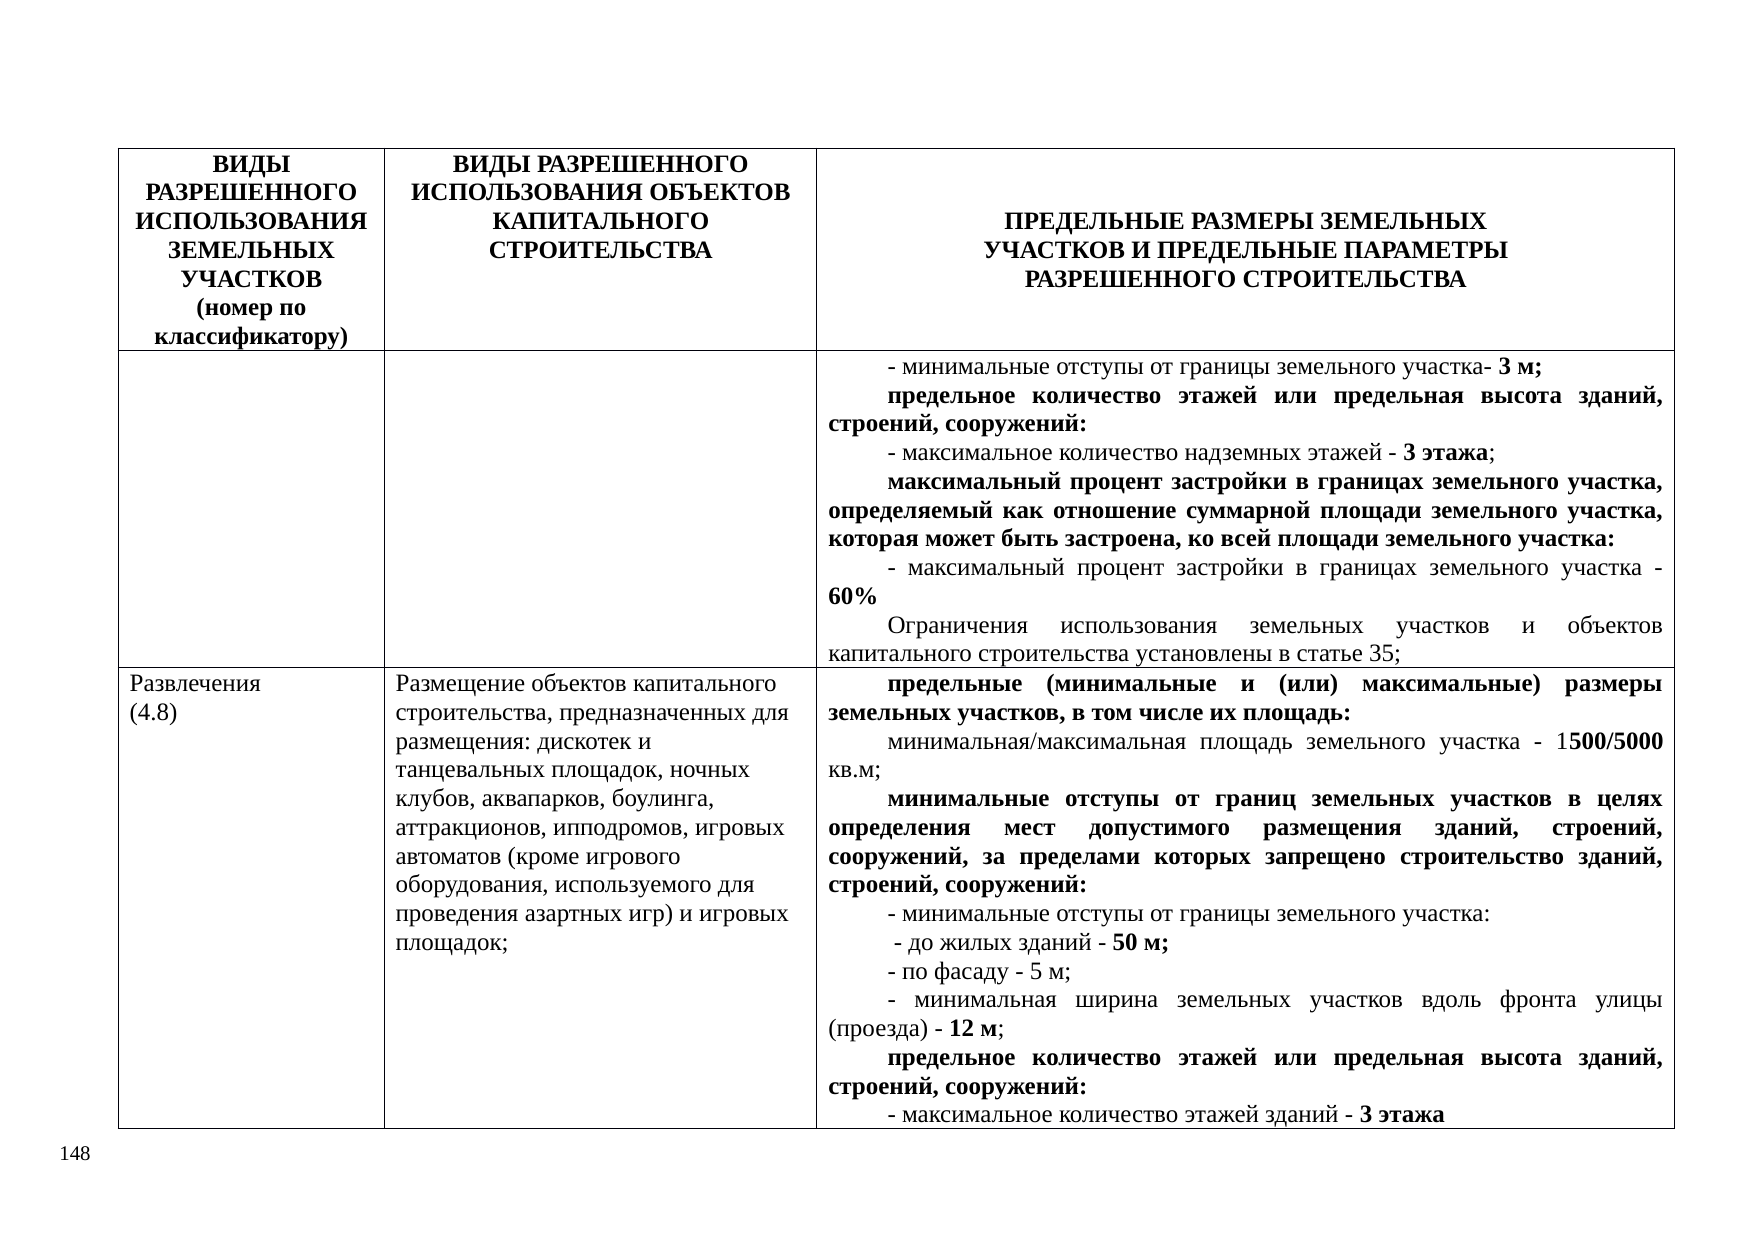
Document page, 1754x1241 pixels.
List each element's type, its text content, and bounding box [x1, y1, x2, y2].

table_cell [119, 351, 384, 667]
table_cell [385, 351, 816, 667]
table_header ПРЕДЕЛЬНЫЕ РАЗМЕРЫ ЗЕМЕЛЬНЫХ УЧАСТКОВ И ПРЕДЕЛЬНЫЕ ПАРАМЕТРЫ РАЗРЕШЕННОГО СТРОИТЕЛЬСТВА [817, 149, 1674, 350]
table_header ВИДЫ РАЗРЕШЕННОГО ИСПОЛЬЗОВАНИЯ ЗЕМЕЛЬНЫХ УЧАСТКОВ (номер по классификатору) [119, 149, 384, 350]
table_header ВИДЫ РАЗРЕШЕННОГО ИСПОЛЬЗОВАНИЯ ОБЪЕКТОВ КАПИТАЛЬНОГО СТРОИТЕЛЬСТВА [385, 149, 816, 350]
table_cell предельные (минимальные и (или) максимальные) размеры земельных участков, в том числе их площадь: минимальная/максимальная площадь земельного участка - 1500/5000 кв.м; минимальные отступы от границ земельных участков в целях определения мест допустимого размещения зданий, строений, сооружений, за пределами которых запрещено строительство зданий, строений, сооружений: - минимальные отступы от границы земельного участка: - до жилых зданий - 50 м; - по фасаду - 5 м; - минимальная ширина земельных участков вдоль фронта улицы (проезда) - 12 м; предельное количество этажей или предельная высота зданий, строений, сооружений: - максимальное количество этажей зданий - 3 этажа [817, 668, 1674, 1128]
table_cell - минимальные отступы от границы земельного участка- 3 м; предельное количество этажей или предельная высота зданий, строений, сооружений: - максимальное количество надземных этажей - 3 этажа; максимальный процент застройки в границах земельного участка, определяемый как отношение суммарной площади земельного участка, которая может быть застроена, ко всей площади земельного участка: - максимальный процент застройки в границах земельного участка - 60% Ограничения использования земельных участков и объектов капитального строительства установлены в статье 35; [817, 351, 1674, 667]
table_cell Размещение объектов капитального строительства, предназначенных для размещения: дискотек и танцевальных площадок, ночных клубов, аквапарков, боулинга, аттракционов, ипподромов, игровых автоматов (кроме игрового оборудования, используемого для проведения азартных игр) и игровых площадок; [385, 668, 816, 1128]
table_cell Развлечения (4.8) [119, 668, 384, 1128]
